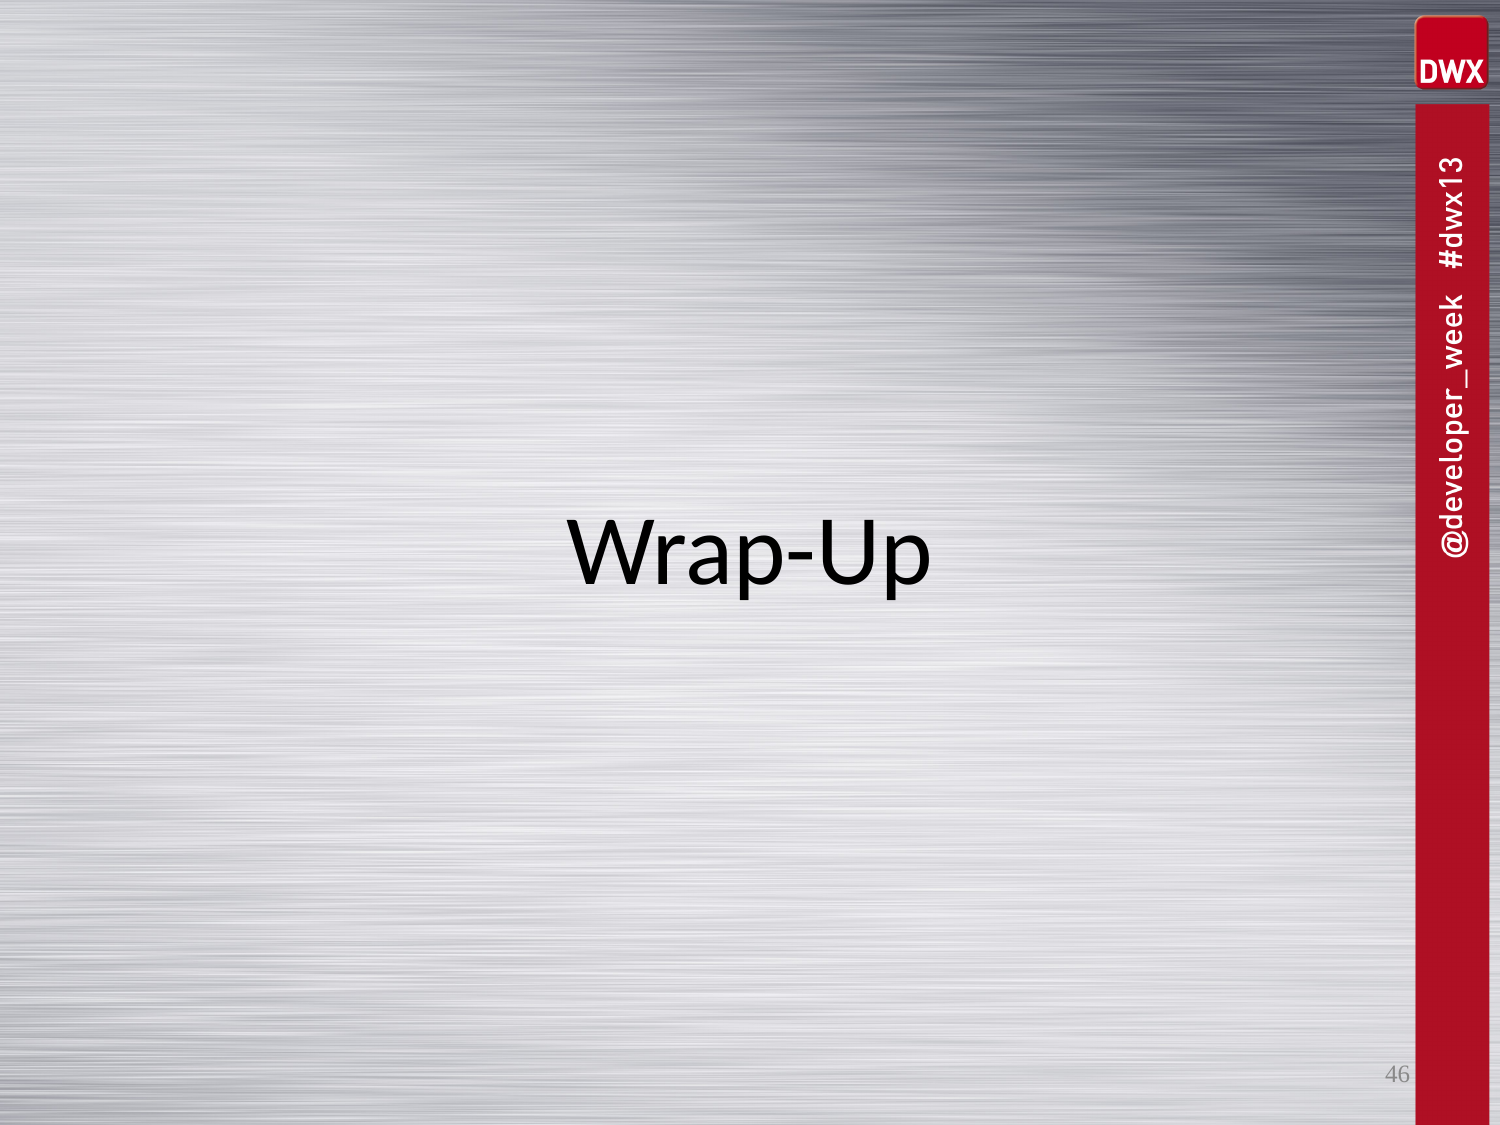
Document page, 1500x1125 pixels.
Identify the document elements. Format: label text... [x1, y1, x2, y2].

subtitle Wrap-Up [75, 170, 1426, 919]
picture [0, 0, 1500, 1125]
